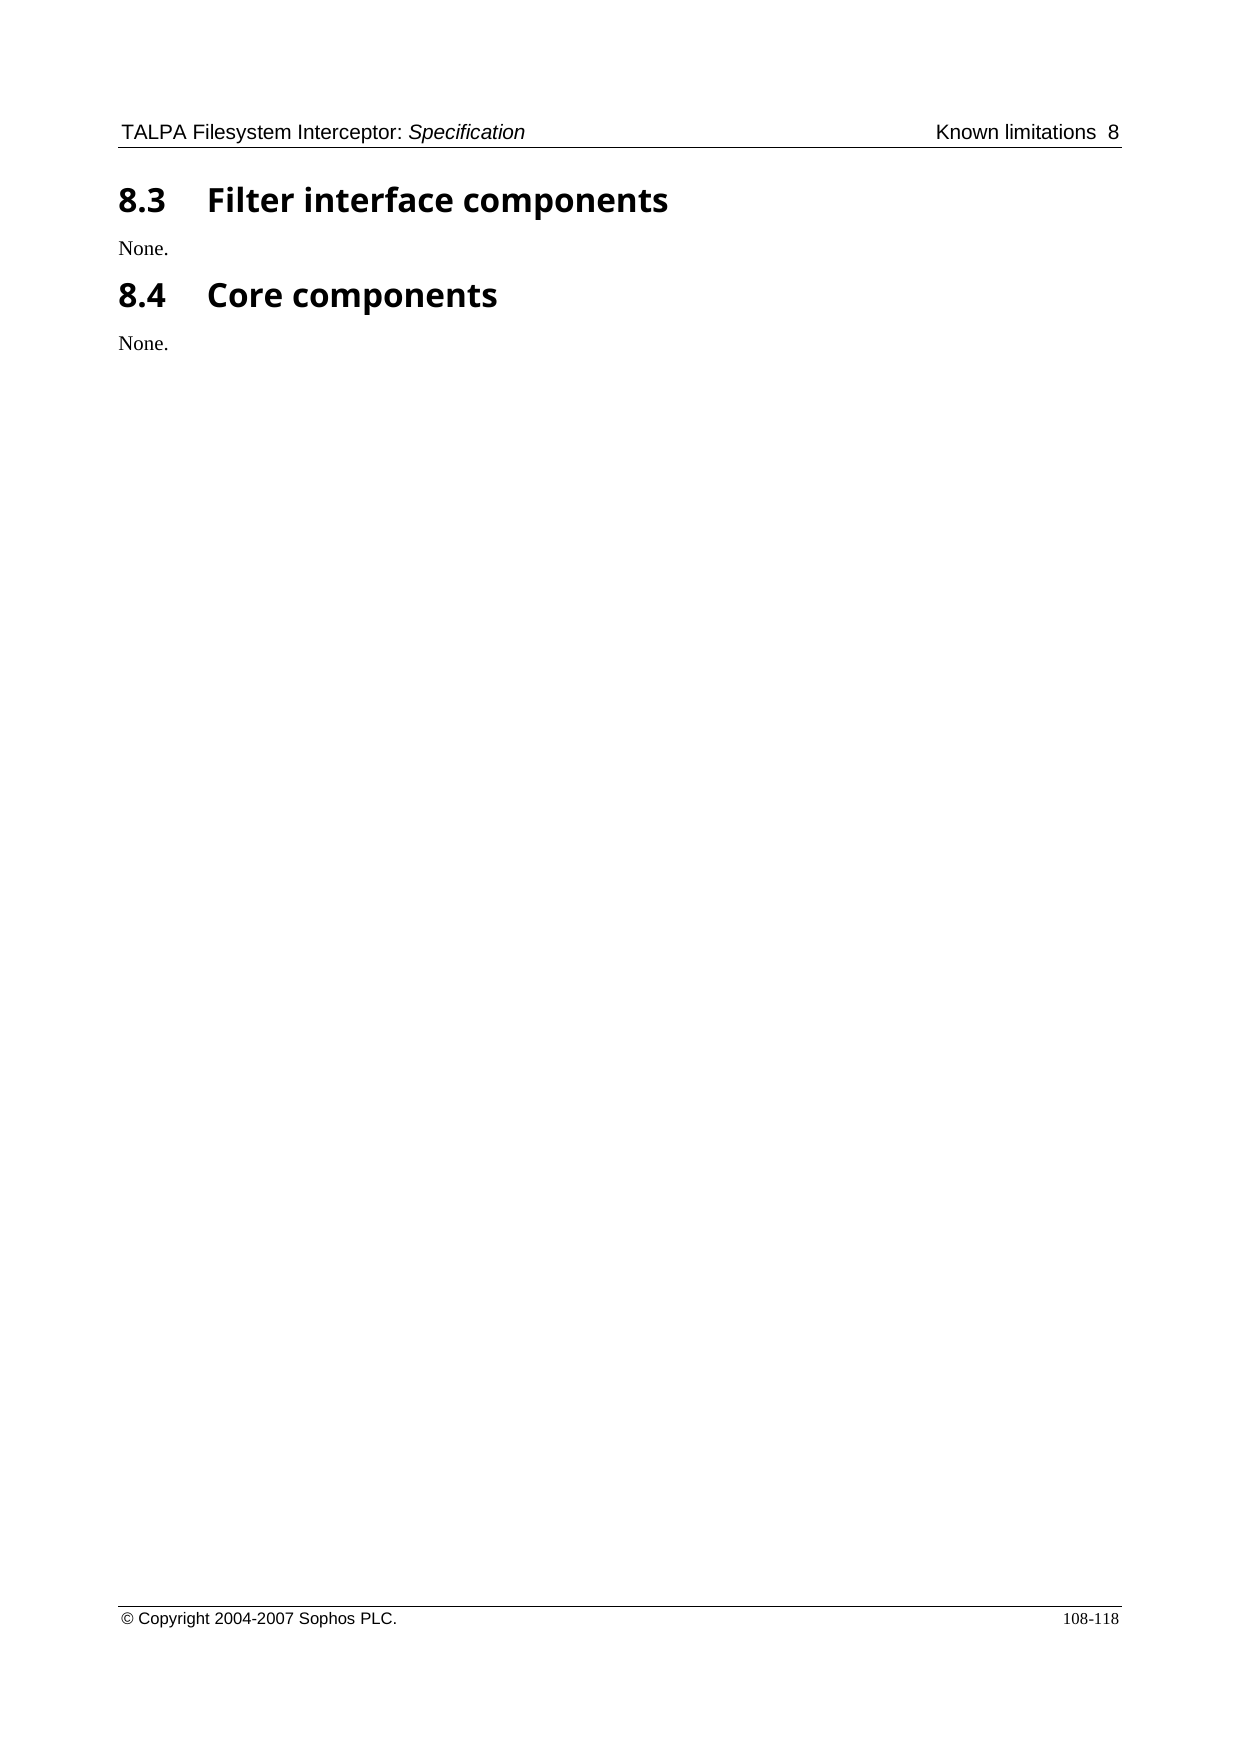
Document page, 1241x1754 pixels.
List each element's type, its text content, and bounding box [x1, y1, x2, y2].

subtitle Core components [118, 272, 1122, 317]
text None. [118, 237, 1122, 260]
text None. [118, 332, 1122, 355]
subtitle Filter interface components [118, 177, 1122, 222]
